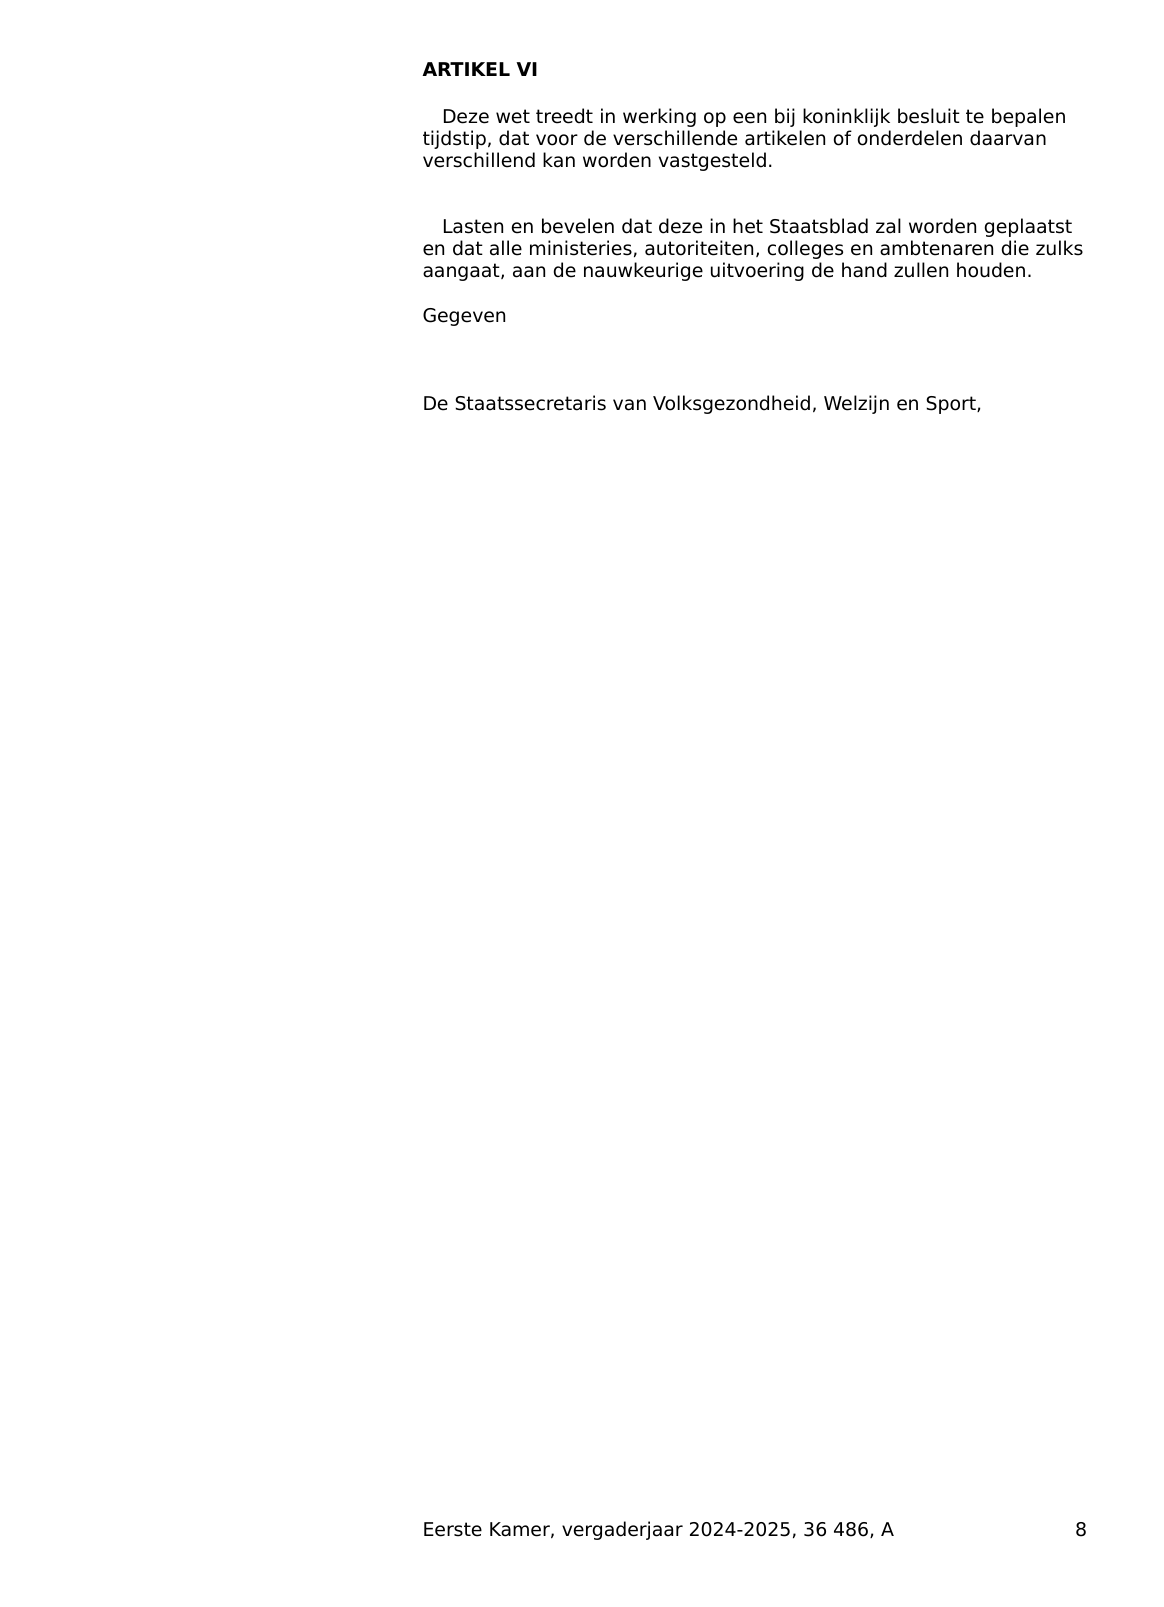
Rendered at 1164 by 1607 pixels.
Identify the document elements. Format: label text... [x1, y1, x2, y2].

text Lasten en bevelen dat deze in het Staatsblad zal worden geplaatst en dat alle ministeries, autoriteiten, colleges en ambtenaren die zulks aangaat, aan de nauwkeurige uitvoering de hand zullen houden. [422, 216, 1087, 282]
text Deze wet treedt in werking op een bij koninklijk besluit te bepalen tijdstip, dat voor de verschillende artikelen of onderdelen daarvan verschillend kan worden vastgesteld. [422, 106, 1087, 172]
subtitle ARTIKEL VI [422, 59, 1087, 81]
text Gegeven [422, 304, 1087, 326]
text De Staatssecretaris van Volksgezondheid, Welzijn en Sport, [422, 393, 1087, 415]
